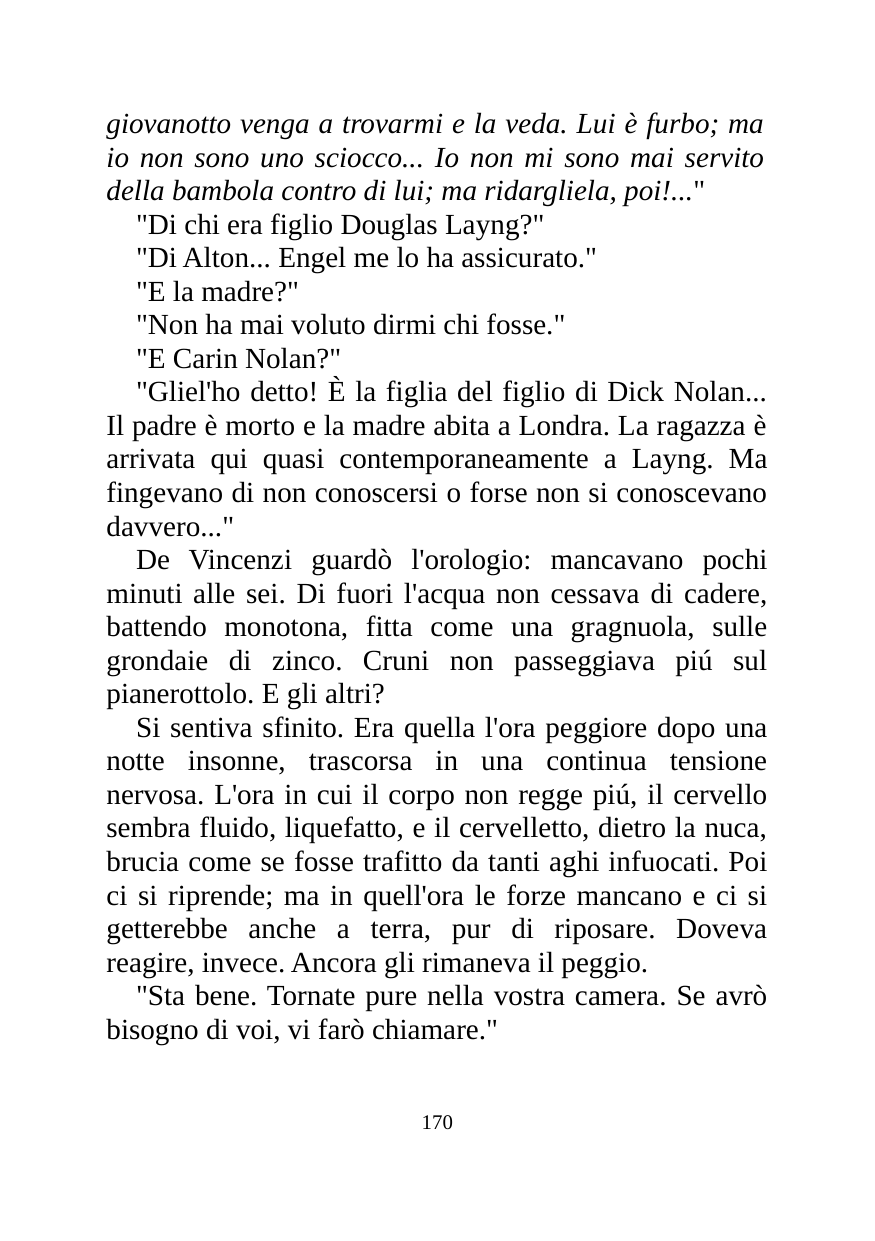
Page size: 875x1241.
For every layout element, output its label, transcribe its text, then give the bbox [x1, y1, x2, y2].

text "Sta bene. Tornate pure nella vostra camera. Se avrò bisogno di voi, vi farò chiamare." [106, 978, 768, 1045]
text "Di Alton... Engel me lo ha assicurato." [106, 240, 768, 274]
text "E la madre?" [106, 274, 768, 307]
text "E Carin Nolan?" [106, 341, 768, 374]
text "Gliel'ho detto! È la figlia del figlio di Dick Nolan... Il padre è morto e la madre abita a Londra. La ragazza è arrivata qui quasi contemporaneamente a Layng. Ma fingevano di non conoscersi o forse non si conoscevano davvero..." [106, 374, 768, 542]
text De Vincenzi guardò l'orologio: mancavano pochi minuti alle sei. Di fuori l'acqua non cessava di cadere, battendo monotona, fitta come una gragnuola, sulle grondaie di zinco. Cruni non passeggiava piú sul pianerottolo. E gli altri? [106, 542, 768, 710]
text Si sentiva sfinito. Era quella l'ora peggiore dopo una notte insonne, trascorsa in una continua tensione nervosa. L'ora in cui il corpo non regge piú, il cervello sembra fluido, liquefatto, e il cervelletto, dietro la nuca, brucia come se fosse trafitto da tanti aghi infuocati. Poi ci si riprende; ma in quell'ora le forze mancano e ci si getterebbe anche a terra, pur di riposare. Doveva reagire, invece. Ancora gli rimaneva il peggio. [106, 710, 768, 978]
text "Non ha mai voluto dirmi chi fosse." [106, 307, 768, 341]
text "Di chi era figlio Douglas Layng?" [106, 207, 768, 240]
text giovanotto venga a trovarmi e la veda. Lui è furbo; ma io non sono uno sciocco... Io non mi sono mai servito della bambola contro di lui; ma ridargliela, poi!..." [106, 106, 768, 207]
